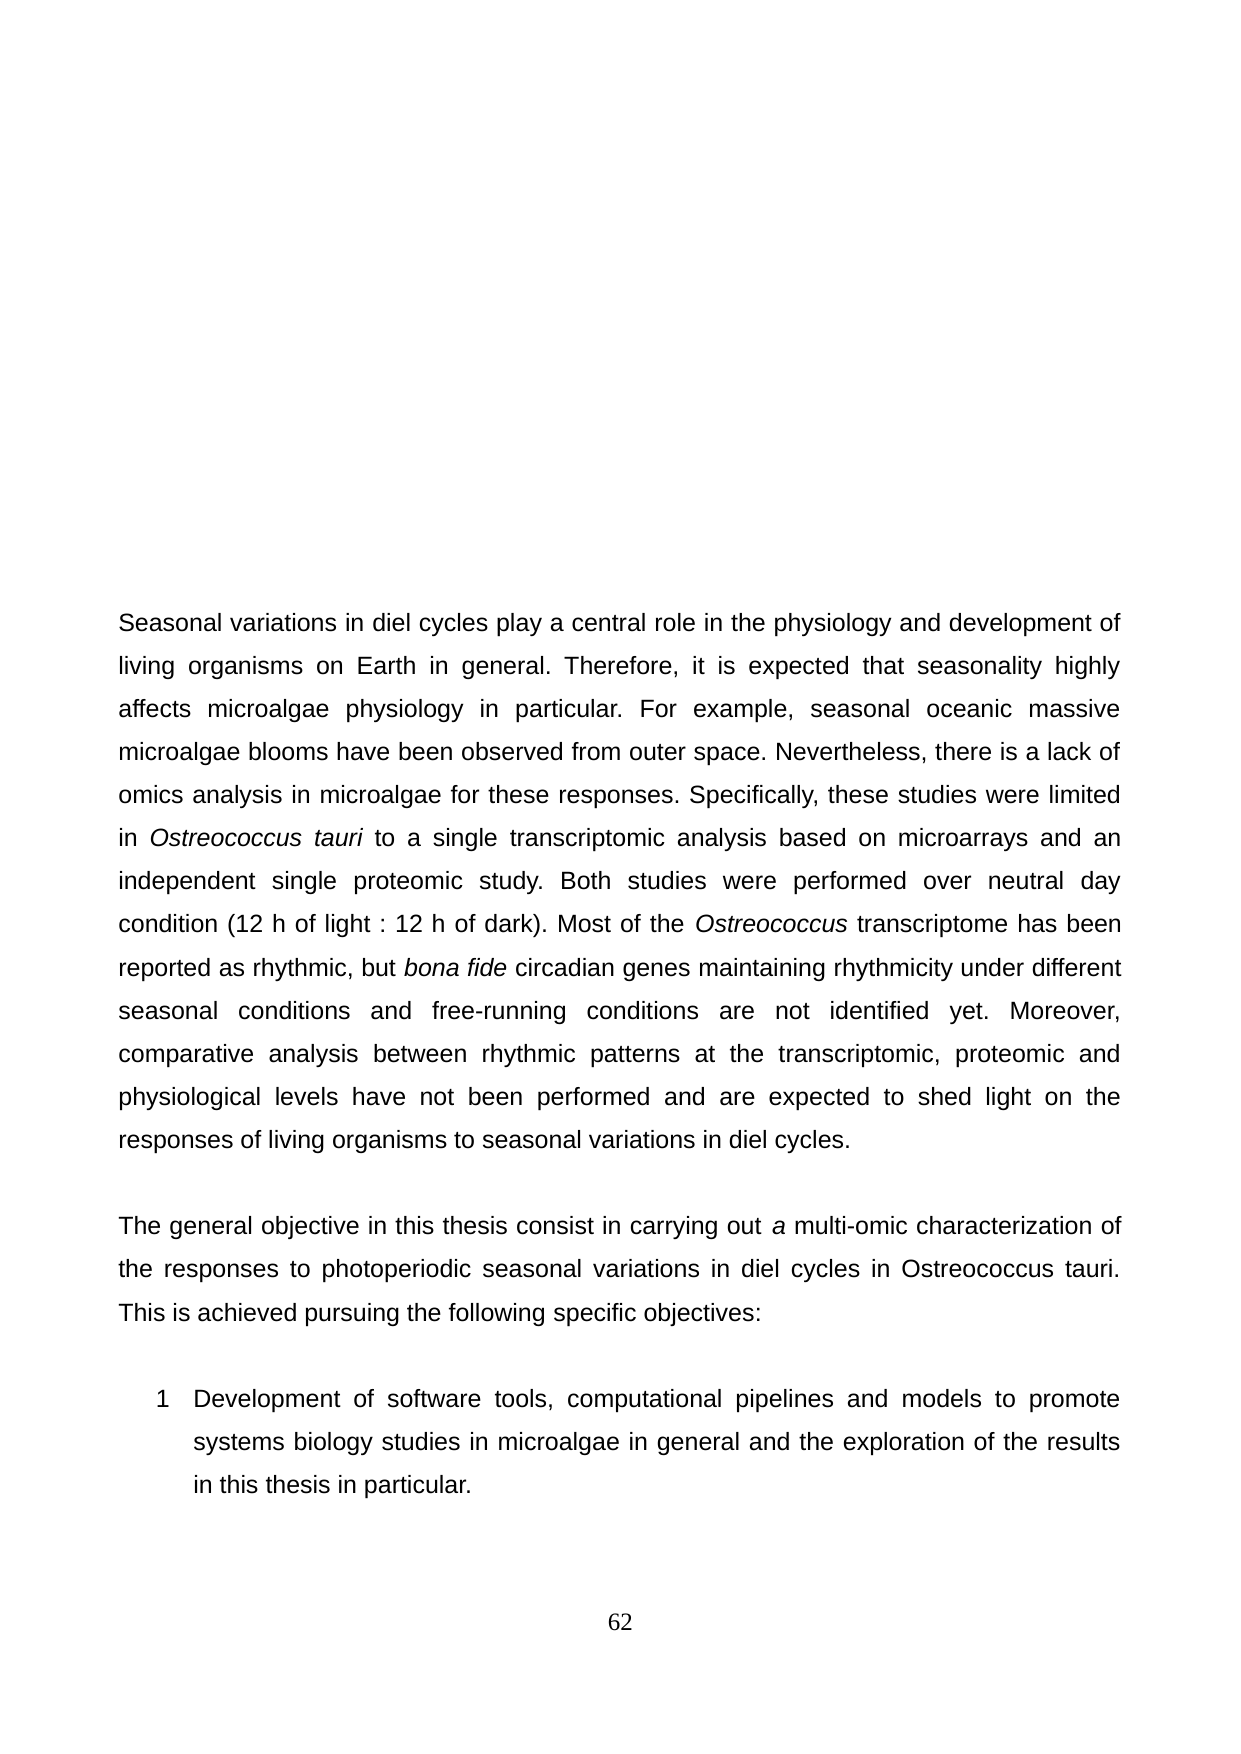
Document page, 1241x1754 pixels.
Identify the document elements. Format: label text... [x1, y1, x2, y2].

text The general objective in this thesis consist in carrying out a multi-omic characterization of the responses to photoperiodic seasonal variations in diel cycles in Ostreococcus tauri. This is achieved pursuing the following specific objectives: [118, 1211, 1122, 1369]
list Development of software tools, computational pipelines and models to promote systems biology studies in microalgae in general and the exploration of the results in this thesis in particular. [156, 1384, 1122, 1499]
text Seasonal variations in diel cycles play a central role in the physiology and development of living organisms on Earth in general. Therefore, it is expected that seasonality highly affects microalgae physiology in particular. For example, seasonal oceanic massive microalgae blooms have been observed from outer space. Nevertheless, there is a lack of omics analysis in microalgae for these responses. Specifically, these studies were limited in Ostreococcus tauri to a single transcriptomic analysis based on microarrays and an independent single proteomic study. Both studies were performed over neutral day condition (12 h of light : 12 h of dark). Most of the Ostreococcus transcriptome has been reported as rhythmic, but bona fide circadian genes maintaining rhythmicity under different seasonal conditions and free-running conditions are not identified yet. Moreover, comparative analysis between rhythmic patterns at the transcriptomic, proteomic and physiological levels have not been performed and are expected to shed light on the responses of living organisms to seasonal variations in diel cycles. [118, 608, 1122, 1154]
